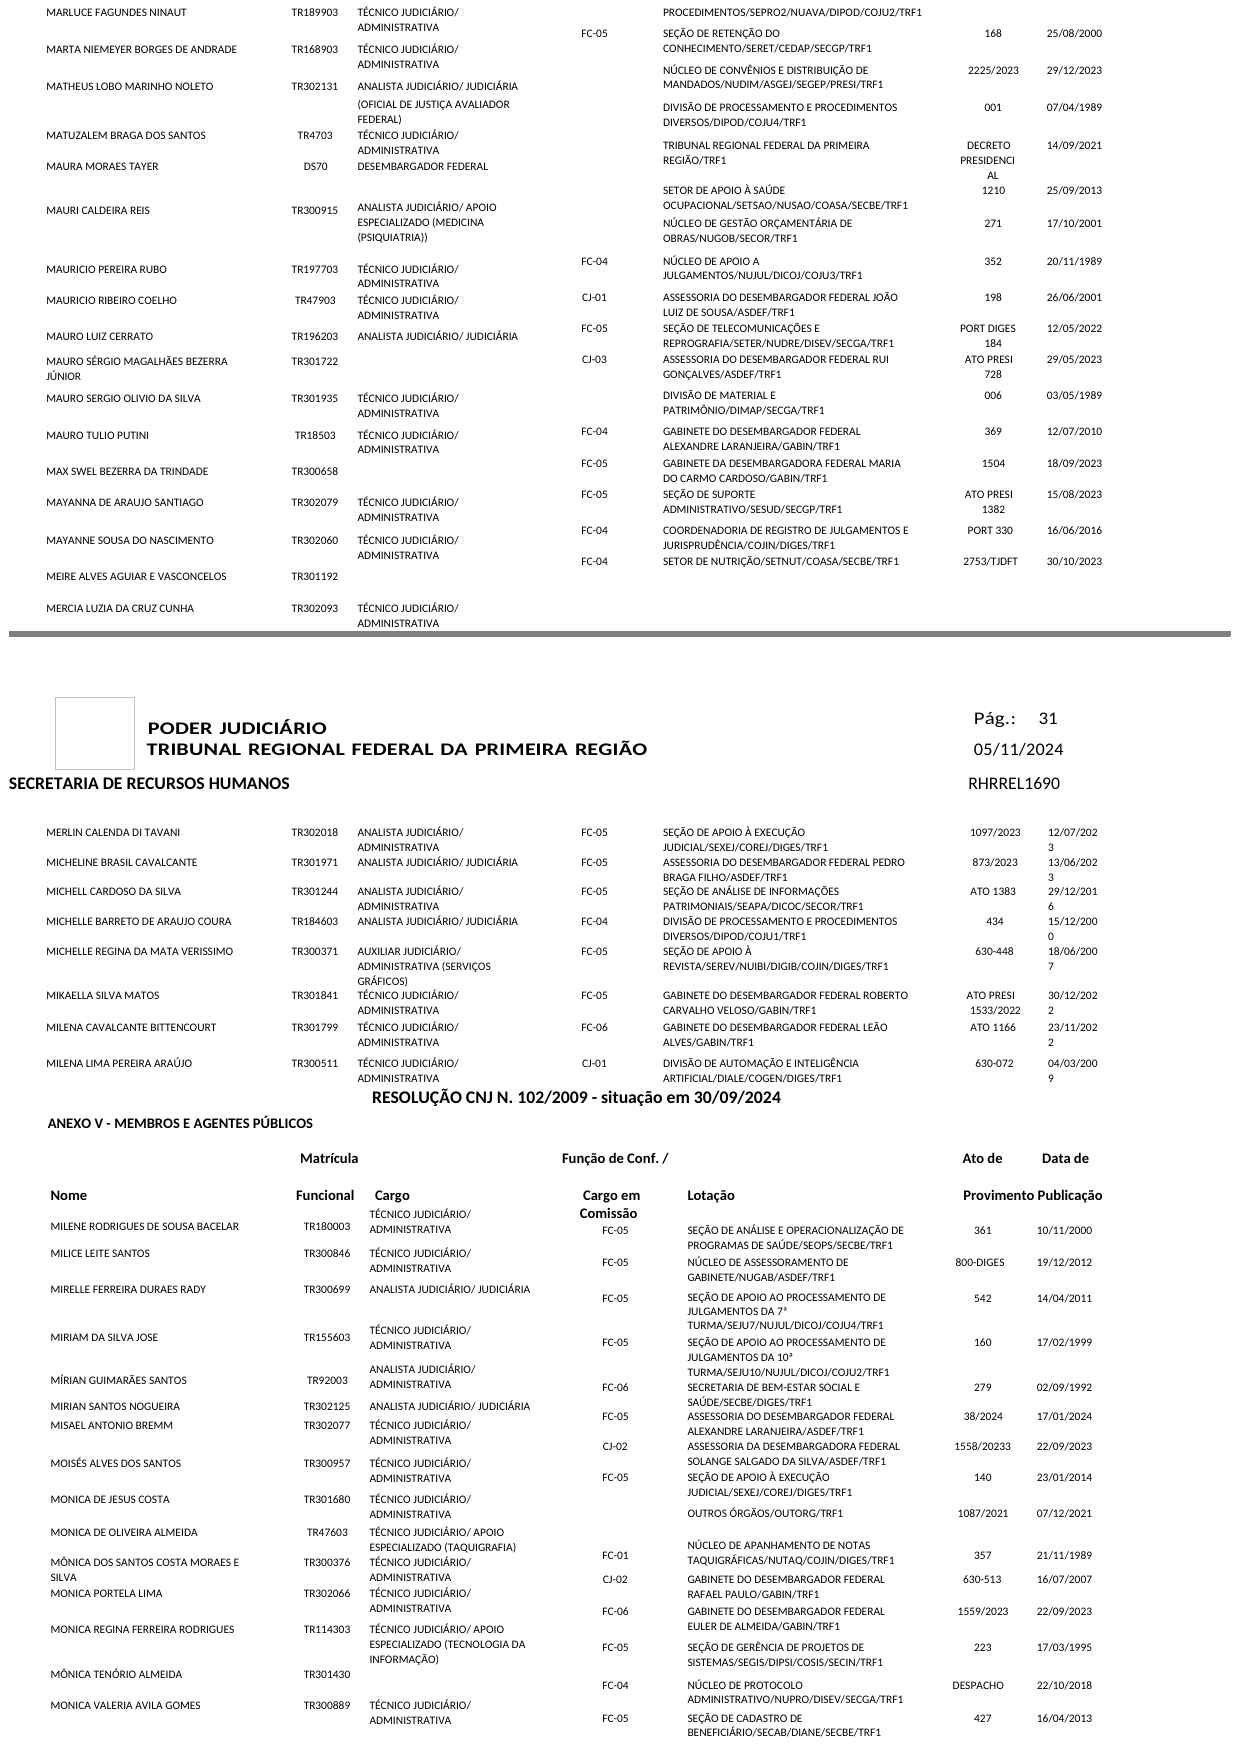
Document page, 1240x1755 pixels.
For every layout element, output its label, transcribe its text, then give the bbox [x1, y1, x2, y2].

table_cell FC-05 [580, 1471, 687, 1507]
table_cell 873/2023 [966, 855, 1039, 885]
table_cell FC-05 [559, 487, 663, 523]
table_cell MAURICIO RIBEIRO COELHO [46, 293, 291, 329]
table_cell TR197703 [291, 262, 357, 293]
table_cell FC-05 [581, 855, 663, 885]
table_cell TR300846 [296, 1246, 369, 1282]
table_cell ATO PRESI 1382 [960, 487, 1047, 523]
table_cell 14/09/2021 [1047, 139, 1112, 183]
table_cell FC-05 [580, 1291, 687, 1335]
table_cell 006 [960, 389, 1047, 425]
table_cell 23/11/2022 [1039, 1020, 1103, 1056]
table_cell CJ-02 [580, 1439, 687, 1471]
table_cell [580, 1507, 687, 1538]
table_cell MIRIAM DA SILVA JOSE [50, 1314, 296, 1363]
table_cell 198 [960, 290, 1047, 321]
table_cell TÉCNICO JUDICIÁRIO/ ADMINISTRATIVA [357, 129, 542, 160]
table_cell 1559/2023 [950, 1604, 1037, 1640]
table_cell FC-05 [580, 1335, 687, 1380]
table_cell MONICA DE JESUS COSTA [50, 1493, 296, 1526]
table_cell 19/12/2012 [1037, 1255, 1103, 1291]
table_cell FC-05 [580, 1640, 687, 1678]
table_cell 17/01/2024 [1037, 1410, 1103, 1439]
table_cell FC-05 [559, 321, 663, 352]
table_cell ANALISTA JUDICIÁRIO/ JUDICIÁRIA [369, 1399, 559, 1419]
table_cell 12/05/2022 [1047, 321, 1112, 352]
table_cell 29/12/2016 [1039, 885, 1103, 914]
table_cell TR302079 [291, 496, 357, 533]
table_cell ANALISTA JUDICIÁRIO/ ADMINISTRATIVA [357, 885, 581, 914]
table_cell 20/11/1989 [1047, 254, 1112, 290]
table_cell TR302125 [296, 1399, 369, 1419]
table_cell 13/06/2023 [1039, 855, 1103, 885]
table_cell TÉCNICO JUDICIÁRIO/ APOIO ESPECIALIZADO (TECNOLOGIA DA INFORMAÇÃO) [369, 1623, 559, 1667]
table_cell MEIRE ALVES AGUIAR E VASCONCELOS [46, 570, 291, 601]
table_cell NÚCLEO DE ASSESSORAMENTO DE GABINETE/NUGAB/ASDEF/TRF1 [687, 1255, 950, 1291]
table_cell MAYANNA DE ARAUJO SANTIAGO [46, 496, 291, 533]
table_cell 04/03/2009 [1039, 1056, 1103, 1086]
table_cell 07/04/1989 [1047, 101, 1112, 138]
table_cell (PSIQUIATRIA)) [357, 230, 542, 262]
table_cell TR47603 [296, 1526, 369, 1555]
table_cell SEÇÃO DE SUPORTE ADMINISTRATIVO/SESUD/SECGP/TRF1 [663, 487, 960, 523]
table_cell 16/06/2016 [1047, 523, 1112, 554]
table_cell TR47903 [291, 293, 357, 329]
table_cell FC-06 [580, 1380, 687, 1410]
table_header MERLIN CALENDA DI TAVANI [46, 825, 291, 855]
table_cell 12/07/2010 [1047, 425, 1112, 456]
table_cell NÚCLEO DE PROTOCOLO ADMINISTRATIVO/NUPRO/DISEV/SECGA/TRF1 [687, 1678, 950, 1711]
table_cell FC-05 [581, 885, 663, 914]
table_cell MARTA NIEMEYER BORGES DE ANDRADE [46, 43, 291, 79]
table_cell GABINETE DO DESEMBARGADOR FEDERAL ALEXANDRE LARANJEIRA/GABIN/TRF1 [663, 425, 960, 456]
table_cell ASSESSORIA DO DESEMBARGADOR FEDERAL RUI GONÇALVES/ASDEF/TRF1 [663, 353, 960, 388]
table_cell TR300957 [296, 1456, 369, 1493]
table_cell 1558/20233 [950, 1439, 1037, 1471]
table_cell 29/12/2023 [1047, 63, 1112, 101]
table_header FC-05 [581, 825, 663, 855]
table_cell (OFICIAL DE JUSTIÇA AVALIADOR FEDERAL) [357, 97, 542, 128]
table_cell NÚCLEO DE GESTÃO ORÇAMENTÁRIA DE OBRAS/NUGOB/SECOR/TRF1 [663, 216, 960, 254]
table_cell [46, 230, 291, 262]
table_cell MAURO SÉRGIO MAGALHÃES BEZERRA JÚNIOR [46, 354, 291, 392]
table_cell TR301971 [291, 855, 357, 885]
table_cell TR114303 [296, 1623, 369, 1667]
table_cell 2753/TJDFT [960, 555, 1047, 569]
table_cell FC-04 [559, 523, 663, 554]
table_header [550, 5, 1113, 631]
table_cell 30/12/2022 [1039, 989, 1103, 1020]
table_cell MOISÉS ALVES DOS SANTOS [50, 1456, 296, 1493]
table_cell MILENE RODRIGUES DE SOUSA BACELAR [50, 1207, 296, 1246]
table_cell 17/02/1999 [1037, 1335, 1103, 1380]
table_cell DESPACHO [950, 1678, 1037, 1711]
table_header Nome [50, 1186, 296, 1207]
table_cell SEÇÃO DE CADASTRO DE BENEFICIÁRIO/SECAB/DIANE/SECBE/TRF1 [687, 1711, 950, 1742]
table_header Cargo [369, 1186, 559, 1207]
table_cell GABINETE DO DESEMBARGADOR FEDERAL LEÃO ALVES/GABIN/TRF1 [663, 1020, 966, 1056]
table_cell [559, 216, 663, 254]
table_header [50, 1171, 569, 1752]
table_cell MONICA VALERIA AVILA GOMES [50, 1699, 296, 1736]
table_cell 279 [950, 1380, 1037, 1410]
table_cell 22/09/2023 [1037, 1604, 1103, 1640]
table_cell [559, 183, 663, 216]
table_cell FC-05 [559, 456, 663, 487]
table_cell TR300699 [296, 1282, 369, 1313]
table_header Cargo em Comissão [580, 1186, 687, 1223]
table_cell 361 [950, 1224, 1037, 1255]
table_cell [357, 464, 542, 496]
table_cell MICHELLE REGINA DA MATA VERISSIMO [46, 944, 291, 989]
table_cell DIVISÃO DE AUTOMAÇÃO E INTELIGÊNCIA ARTIFICIAL/DIALE/COGEN/DIGES/TRF1 [663, 1056, 966, 1086]
table_cell TR300511 [291, 1056, 357, 1086]
table_cell SEÇÃO DE GERÊNCIA DE PROJETOS DE SISTEMAS/SEGIS/DIPSI/COSIS/SECIN/TRF1 [687, 1640, 950, 1678]
table_cell TÉCNICO JUDICIÁRIO/ ADMINISTRATIVA [369, 1456, 559, 1493]
table_cell 22/09/2023 [1037, 1439, 1103, 1471]
table_header [46, 5, 550, 631]
table_cell TÉCNICO JUDICIÁRIO/ ADMINISTRATIVA [357, 1056, 581, 1086]
table_header SEÇÃO DE APOIO À EXECUÇÃO JUDICIAL/SEXEJ/COREJ/DIGES/TRF1 [663, 825, 966, 855]
table_cell MICHELLE BARRETO DE ARAUJO COURA [46, 914, 291, 944]
table_cell ANALISTA JUDICIÁRIO/ JUDICIÁRIA [357, 855, 581, 885]
table_cell FC-06 [581, 1020, 663, 1056]
table_cell COORDENADORIA DE REGISTRO DE JULGAMENTOS E JURISPRUDÊNCIA/COJIN/DIGES/TRF1 [663, 523, 960, 554]
table_cell FC-05 [580, 1410, 687, 1439]
table_cell TÉCNICO JUDICIÁRIO/ ADMINISTRATIVA [357, 392, 542, 428]
table_cell TÉCNICO JUDICIÁRIO/ ADMINISTRATIVA [369, 1555, 559, 1586]
table_cell TÉCNICO JUDICIÁRIO/ ADMINISTRATIVA [357, 989, 581, 1020]
table_cell MILICE LEITE SANTOS [50, 1246, 296, 1282]
table_cell TR300371 [291, 944, 357, 989]
table_cell TR300915 [291, 191, 357, 230]
table_cell 18/06/2007 [1039, 944, 1103, 989]
table_cell 23/01/2014 [1037, 1471, 1103, 1507]
table_cell DIVISÃO DE MATERIAL E PATRIMÔNIO/DIMAP/SECGA/TRF1 [663, 389, 960, 425]
table_cell SEÇÃO DE TELECOMUNICAÇÕES E REPROGRAFIA/SETER/NUDRE/DISEV/SECGA/TRF1 [663, 321, 960, 352]
table_cell 30/10/2023 [1047, 555, 1112, 569]
table_cell MAURO LUIZ CERRATO [46, 329, 291, 354]
table_cell SEÇÃO DE ANÁLISE DE INFORMAÇÕES PATRIMONIAIS/SEAPA/DICOC/SECOR/TRF1 [663, 885, 966, 914]
table_cell TR92003 [296, 1363, 369, 1399]
table_cell TR302077 [296, 1419, 369, 1456]
table_cell 17/03/1995 [1037, 1640, 1103, 1678]
table_cell TR184603 [291, 914, 357, 944]
table_cell FC-05 [580, 1255, 687, 1291]
table_cell TR301192 [291, 570, 357, 601]
table_cell TÉCNICO JUDICIÁRIO/ ADMINISTRATIVA [357, 1020, 581, 1056]
table_cell MICHELINE BRASIL CAVALCANTE [46, 855, 291, 885]
table_cell [559, 389, 663, 425]
table_cell MONICA DE OLIVEIRA ALMEIDA [50, 1526, 296, 1555]
table_cell 630-448 [966, 944, 1039, 989]
table_cell FC-04 [580, 1678, 687, 1711]
table_cell ANALISTA JUDICIÁRIO/ JUDICIÁRIA [357, 329, 542, 354]
table_cell FC-05 [581, 989, 663, 1020]
table_cell 223 [950, 1640, 1037, 1678]
table_header [569, 1171, 1103, 1752]
table_cell MARLUCE FAGUNDES NINAUT [46, 5, 291, 43]
table_cell TR302066 [296, 1586, 369, 1623]
table_cell TRIBUNAL REGIONAL FEDERAL DA PRIMEIRA REGIÃO/TRF1 [663, 139, 960, 183]
table_cell 14/04/2011 [1037, 1291, 1103, 1335]
table_header Funcional [296, 1186, 369, 1207]
table_cell SEÇÃO DE APOIO À REVISTA/SEREV/NUIBI/DIGIB/COJIN/DIGES/TRF1 [663, 944, 966, 989]
table_cell MILENA LIMA PEREIRA ARAÚJO [46, 1056, 291, 1086]
text Matrícula Função de Conf. / Ato de Data de [46, 1141, 1109, 1169]
table_cell ATO 1166 [966, 1020, 1039, 1056]
table_cell CJ-01 [559, 290, 663, 321]
table_cell MÍRIAN GUIMARÃES SANTOS [50, 1363, 296, 1399]
table_cell 369 [960, 425, 1047, 456]
table_cell TR189903 [291, 5, 357, 43]
subtitle ANEXO V - MEMBROS E AGENTES PÚBLICOS [48, 1114, 1109, 1132]
table_cell 02/09/1992 [1037, 1380, 1103, 1410]
table_cell 434 [966, 914, 1039, 944]
table_cell 1210 [960, 183, 1047, 216]
table_cell TR302131 [291, 79, 357, 97]
table_cell TR4703 [291, 129, 357, 160]
table_cell TÉCNICO JUDICIÁRIO/ ADMINISTRATIVA [357, 496, 542, 533]
table_cell MONICA REGINA FERREIRA RODRIGUES [50, 1623, 296, 1667]
table_cell [559, 63, 663, 101]
table_cell TR302060 [291, 533, 357, 569]
table_cell DIVISÃO DE PROCESSAMENTO E PROCEDIMENTOS DIVERSOS/DIPOD/COJU4/TRF1 [663, 101, 960, 138]
table_cell ANALISTA JUDICIÁRIO/ ADMINISTRATIVA [369, 1363, 559, 1399]
table_cell OUTROS ÓRGÃOS/OUTORG/TRF1 [687, 1507, 950, 1538]
table_cell 26/06/2001 [1047, 290, 1112, 321]
table_cell DIVISÃO DE PROCESSAMENTO E PROCEDIMENTOS DIVERSOS/DIPOD/COJU1/TRF1 [663, 914, 966, 944]
table_cell TÉCNICO JUDICIÁRIO/ ADMINISTRATIVA [369, 1419, 559, 1456]
table_cell TR18503 [291, 428, 357, 464]
table_cell 22/10/2018 [1037, 1678, 1103, 1711]
table_cell TR300658 [291, 464, 357, 496]
table_cell ATO 1383 [966, 885, 1039, 914]
table_cell TR302093 [291, 601, 357, 631]
table_cell ANALISTA JUDICIÁRIO/ JUDICIÁRIA [357, 79, 542, 97]
table_cell TÉCNICO JUDICIÁRIO/ ADMINISTRATIVA [369, 1314, 559, 1363]
table_cell 29/05/2023 [1047, 353, 1112, 388]
table_cell TÉCNICO JUDICIÁRIO/ ADMINISTRATIVA [369, 1493, 559, 1526]
table_cell SECRETARIA DE BEM-ESTAR SOCIAL E SAÚDE/SECBE/DIGES/TRF1 [687, 1380, 950, 1410]
table_cell TR301722 [291, 354, 357, 392]
table_cell FC-04 [559, 254, 663, 290]
table_cell 18/09/2023 [1047, 456, 1112, 487]
table_cell GABINETE DO DESEMBARGADOR FEDERAL RAFAEL PAULO/GABIN/TRF1 [687, 1573, 950, 1604]
table_cell 10/11/2000 [1037, 1224, 1103, 1255]
table_cell TR301799 [291, 1020, 357, 1056]
table_cell FC-05 [580, 1711, 687, 1742]
table_cell 542 [950, 1291, 1037, 1335]
table_cell SEÇÃO DE RETENÇÃO DO CONHECIMENTO/SERET/CEDAP/SECGP/TRF1 [663, 27, 960, 63]
table_cell 160 [950, 1335, 1037, 1380]
table_cell 15/12/2000 [1039, 914, 1103, 944]
table_cell 427 [950, 1711, 1037, 1742]
table_cell SEÇÃO DE APOIO AO PROCESSAMENTO DE JULGAMENTOS DA 10ª TURMA/SEJU10/NUJUL/DICOJ/COJU2/TRF1 [687, 1335, 950, 1380]
table_cell FC-04 [559, 555, 663, 569]
table_cell AUXILIAR JUDICIÁRIO/ ADMINISTRATIVA (SERVIÇOS GRÁFICOS) [357, 944, 581, 989]
table_cell CJ-01 [581, 1056, 663, 1086]
table_cell FC-01 [580, 1538, 687, 1573]
table_cell MAYANNE SOUSA DO NASCIMENTO [46, 533, 291, 569]
table_cell SEÇÃO DE APOIO À EXECUÇÃO JUDICIAL/SEXEJ/COREJ/DIGES/TRF1 [687, 1471, 950, 1507]
table_cell PORT 330 [960, 523, 1047, 554]
table_cell [1047, 5, 1112, 27]
table_cell MAURA MORAES TAYER [46, 160, 291, 191]
table_cell MÔNICA DOS SANTOS COSTA MORAES E SILVA [50, 1555, 296, 1586]
table_cell TÉCNICO JUDICIÁRIO/ ADMINISTRATIVA [357, 428, 542, 464]
table_cell TÉCNICO JUDICIÁRIO/ ADMINISTRATIVA [369, 1246, 559, 1282]
table_cell MIRELLE FERREIRA DURAES RADY [50, 1282, 296, 1313]
table_cell TR301244 [291, 885, 357, 914]
table_cell TÉCNICO JUDICIÁRIO/ ADMINISTRATIVA [357, 5, 542, 43]
table_cell 352 [960, 254, 1047, 290]
text SECRETARIA DE RECURSOS HUMANOS RHRREL1690 [9, 637, 1109, 794]
table_cell ASSESSORIA DA DESEMBARGADORA FEDERAL SOLANGE SALGADO DA SILVA/ASDEF/TRF1 [687, 1439, 950, 1471]
table_cell MATUZALEM BRAGA DOS SANTOS [46, 129, 291, 160]
table_cell ANALISTA JUDICIÁRIO/ JUDICIÁRIA [357, 914, 581, 944]
table_cell TÉCNICO JUDICIÁRIO/ ADMINISTRATIVA [357, 533, 542, 569]
table_cell ATO PRESI 1533/2022 [966, 989, 1039, 1020]
table_cell 15/08/2023 [1047, 487, 1112, 523]
table_header ANALISTA JUDICIÁRIO/ ADMINISTRATIVA [357, 825, 581, 855]
table_cell [960, 5, 1047, 27]
table_cell MAURICIO PEREIRA RUBO [46, 262, 291, 293]
table_header 12/07/2023 [1039, 825, 1103, 855]
table_cell TR301841 [291, 989, 357, 1020]
table_cell NÚCLEO DE CONVÊNIOS E DISTRIBUIÇÃO DE MANDADOS/NUDIM/ASGEJ/SEGEP/PRESI/TRF1 [663, 63, 960, 101]
table_cell MÔNICA TENÓRIO ALMEIDA [50, 1667, 296, 1699]
table_cell 140 [950, 1471, 1037, 1507]
table_cell PROCEDIMENTOS/SEPRO2/NUAVA/DIPOD/COJU2/TRF1 [663, 5, 960, 27]
table_cell [46, 97, 291, 128]
table_cell DS70 [291, 160, 357, 191]
table_cell TÉCNICO JUDICIÁRIO/ ADMINISTRATIVA [357, 293, 542, 329]
table_cell ASSESSORIA DO DESEMBARGADOR FEDERAL PEDRO BRAGA FILHO/ASDEF/TRF1 [663, 855, 966, 885]
table_cell 25/09/2013 [1047, 183, 1112, 216]
table_cell MISAEL ANTONIO BREMM [50, 1419, 296, 1456]
table_cell TR300889 [296, 1699, 369, 1736]
table_cell FC-04 [559, 425, 663, 456]
table_cell MAURI CALDEIRA REIS [46, 191, 291, 230]
table_cell 1504 [960, 456, 1047, 487]
table_cell CJ-03 [559, 353, 663, 388]
table_cell FC-05 [580, 1224, 687, 1255]
table_cell MICHELL CARDOSO DA SILVA [46, 885, 291, 914]
table_cell 1087/2021 [950, 1507, 1037, 1538]
table_cell MILENA CAVALCANTE BITTENCOURT [46, 1020, 291, 1056]
table_cell DESEMBARGADOR FEDERAL [357, 160, 542, 191]
table_cell FC-06 [580, 1604, 687, 1640]
table_cell FC-04 [581, 914, 663, 944]
table_cell TR168903 [291, 43, 357, 79]
table_cell TÉCNICO JUDICIÁRIO/ ADMINISTRATIVA [357, 601, 542, 631]
table_cell 630-072 [966, 1056, 1039, 1086]
table_cell 16/04/2013 [1037, 1711, 1103, 1742]
table_cell TR155603 [296, 1314, 369, 1363]
table_cell TR180003 [296, 1207, 369, 1246]
table_cell 168 [960, 27, 1047, 63]
table_cell 271 [960, 216, 1047, 254]
table_cell MAURO SERGIO OLIVIO DA SILVA [46, 392, 291, 428]
table_cell 21/11/1989 [1037, 1538, 1103, 1573]
table_cell CJ-02 [580, 1573, 687, 1604]
table_cell ATO PRESI 728 [960, 353, 1047, 388]
table_cell [291, 230, 357, 262]
table_cell 38/2024 [950, 1410, 1037, 1439]
table_cell [357, 570, 542, 601]
table_header TR302018 [291, 825, 357, 855]
table_cell 07/12/2021 [1037, 1507, 1103, 1538]
table_cell [559, 101, 663, 138]
table_cell MIRIAN SANTOS NOGUEIRA [50, 1399, 296, 1419]
table_cell GABINETE DA DESEMBARGADORA FEDERAL MARIA DO CARMO CARDOSO/GABIN/TRF1 [663, 456, 960, 487]
table_cell [357, 354, 542, 392]
table_cell FC-05 [559, 27, 663, 63]
table_cell TR301430 [296, 1667, 369, 1699]
table_cell TÉCNICO JUDICIÁRIO/ ADMINISTRATIVA [369, 1586, 559, 1623]
table_cell [291, 97, 357, 128]
table_cell MAX SWEL BEZERRA DA TRINDADE [46, 464, 291, 496]
table_cell NÚCLEO DE APANHAMENTO DE NOTAS TAQUIGRÁFICAS/NUTAQ/COJIN/DIGES/TRF1 [687, 1538, 950, 1573]
table_cell 16/07/2007 [1037, 1573, 1103, 1604]
subtitle RESOLUÇÃO CNJ N. 102/2009 - situação em 30/09/2024 [67, 1086, 1085, 1107]
table_cell ASSESSORIA DO DESEMBARGADOR FEDERAL JOÃO LUIZ DE SOUSA/ASDEF/TRF1 [663, 290, 960, 321]
table_cell 17/10/2001 [1047, 216, 1112, 254]
table_cell 630-513 [950, 1573, 1037, 1604]
table_cell 03/05/1989 [1047, 389, 1112, 425]
table_cell MATHEUS LOBO MARINHO NOLETO [46, 79, 291, 97]
table_cell TR300376 [296, 1555, 369, 1586]
table_cell PORT DIGES 184 [960, 321, 1047, 352]
table_cell 25/08/2000 [1047, 27, 1112, 63]
table_cell ANALISTA JUDICIÁRIO/ APOIO ESPECIALIZADO (MEDICINA [357, 191, 542, 230]
table_cell MAURO TULIO PUTINI [46, 428, 291, 464]
table_cell [559, 139, 663, 183]
table_cell 2225/2023 [960, 63, 1047, 101]
table_cell MONICA PORTELA LIMA [50, 1586, 296, 1623]
table_cell [559, 5, 663, 27]
table_cell TR301680 [296, 1493, 369, 1526]
table_cell MIKAELLA SILVA MATOS [46, 989, 291, 1020]
table_cell TR196203 [291, 329, 357, 354]
table_cell SETOR DE NUTRIÇÃO/SETNUT/COASA/SECBE/TRF1 [663, 555, 960, 569]
table_cell SEÇÃO DE APOIO AO PROCESSAMENTO DE JULGAMENTOS DA 7ª TURMA/SEJU7/NUJUL/DICOJ/COJU4/TRF1 [687, 1291, 950, 1335]
table_cell TÉCNICO JUDICIÁRIO/ ADMINISTRATIVA [369, 1699, 559, 1736]
table_cell TÉCNICO JUDICIÁRIO/ APOIO ESPECIALIZADO (TAQUIGRAFIA) [369, 1526, 559, 1555]
table_cell NÚCLEO DE APOIO A JULGAMENTOS/NUJUL/DICOJ/COJU3/TRF1 [663, 254, 960, 290]
table_cell SEÇÃO DE ANÁLISE E OPERACIONALIZAÇÃO DE PROGRAMAS DE SAÚDE/SEOPS/SECBE/TRF1 [687, 1224, 950, 1255]
table_cell 357 [950, 1538, 1037, 1573]
table_header 1097/2023 [966, 825, 1039, 855]
table_cell SETOR DE APOIO À SAÚDE OCUPACIONAL/SETSAO/NUSAO/COASA/SECBE/TRF1 [663, 183, 960, 216]
table_cell FC-05 [581, 944, 663, 989]
table_cell DECRETO PRESIDENCI AL [960, 139, 1047, 183]
table_header Lotação Provimento Publicação [687, 1186, 1103, 1223]
table_cell 800-DIGES [950, 1255, 1037, 1291]
table_cell MERCIA LUZIA DA CRUZ CUNHA [46, 601, 291, 631]
table_cell TÉCNICO JUDICIÁRIO/ ADMINISTRATIVA [369, 1207, 559, 1246]
table_cell ASSESSORIA DO DESEMBARGADOR FEDERAL ALEXANDRE LARANJEIRA/ASDEF/TRF1 [687, 1410, 950, 1439]
table_cell TÉCNICO JUDICIÁRIO/ ADMINISTRATIVA [357, 262, 542, 293]
table_cell TR301935 [291, 392, 357, 428]
table_cell GABINETE DO DESEMBARGADOR FEDERAL ROBERTO CARVALHO VELOSO/GABIN/TRF1 [663, 989, 966, 1020]
table_cell TÉCNICO JUDICIÁRIO/ ADMINISTRATIVA [357, 43, 542, 79]
table_cell GABINETE DO DESEMBARGADOR FEDERAL EULER DE ALMEIDA/GABIN/TRF1 [687, 1604, 950, 1640]
table_cell ANALISTA JUDICIÁRIO/ JUDICIÁRIA [369, 1282, 559, 1313]
table_cell 001 [960, 101, 1047, 138]
table_cell [369, 1667, 559, 1699]
